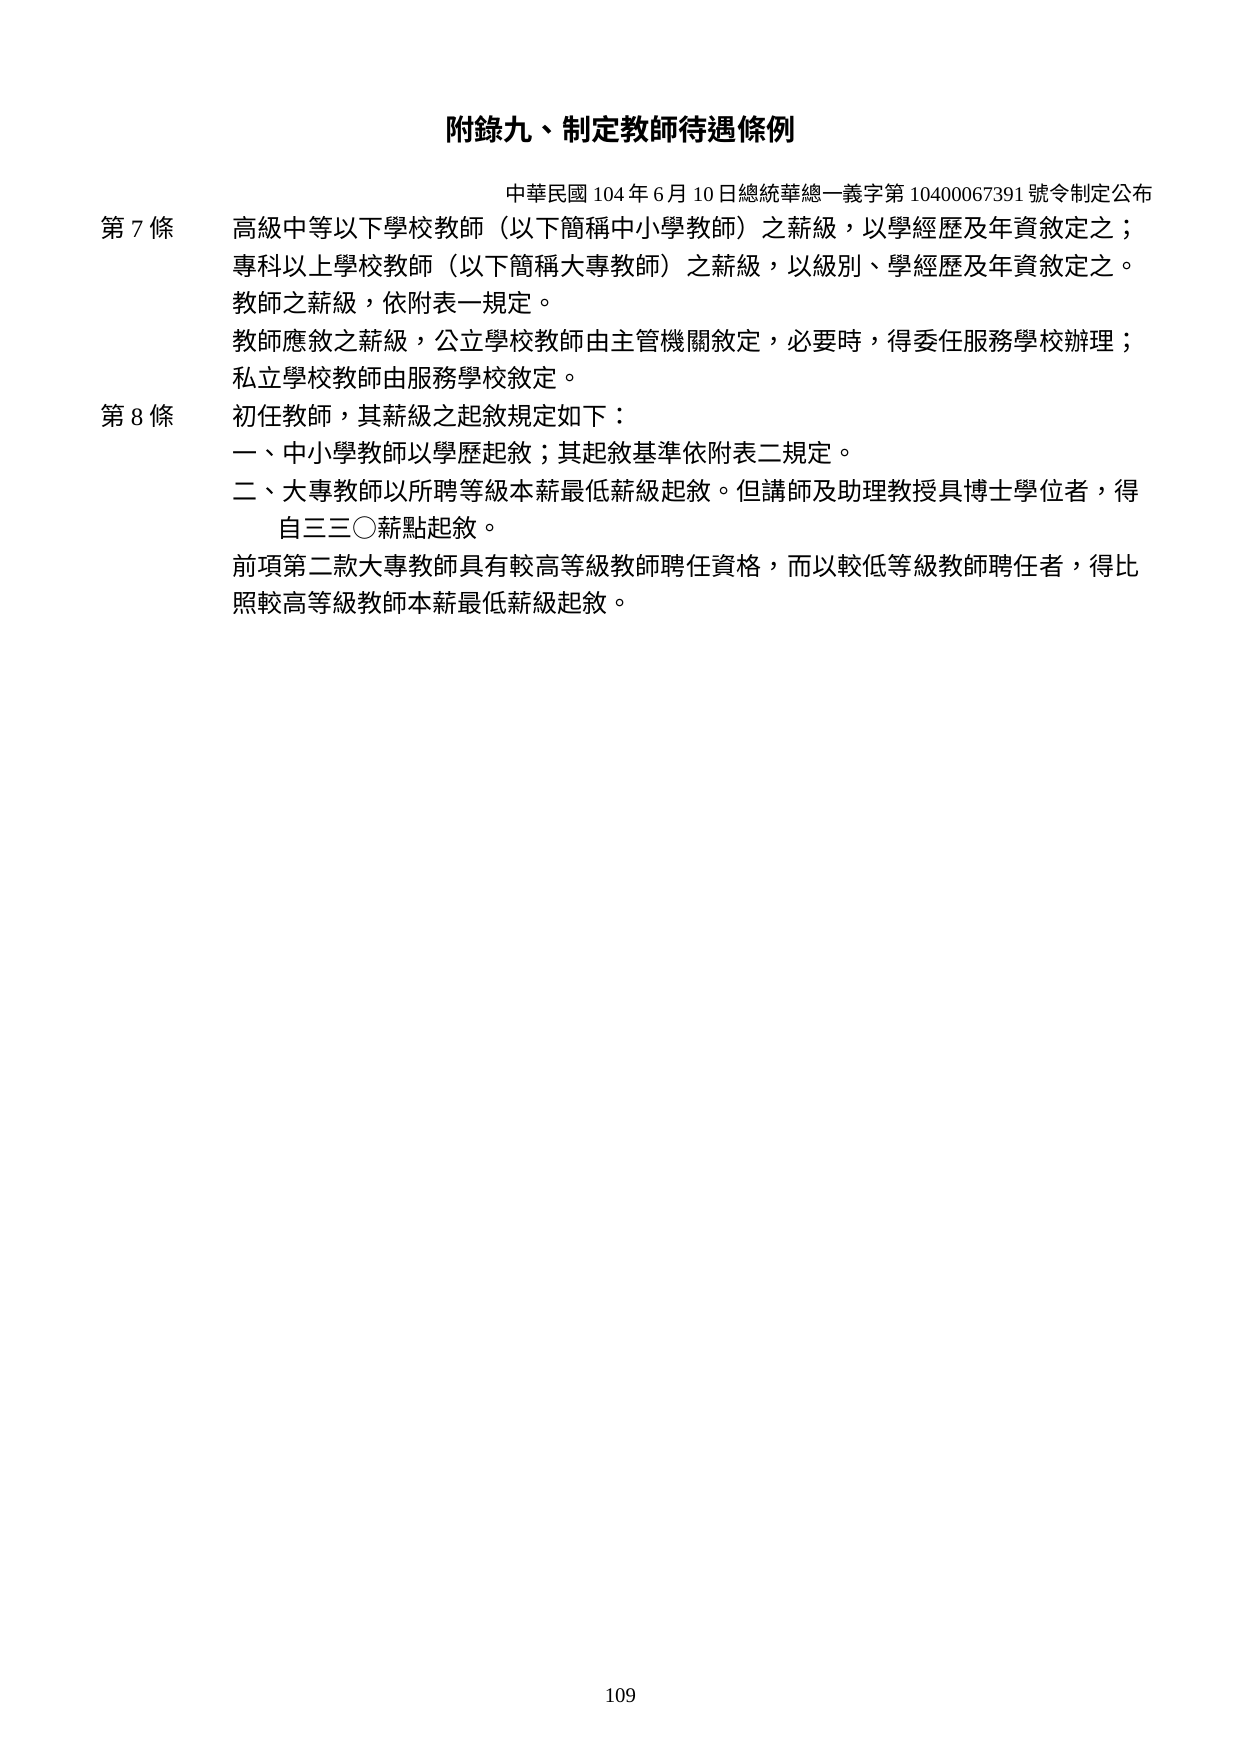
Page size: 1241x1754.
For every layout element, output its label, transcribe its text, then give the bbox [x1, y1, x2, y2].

table_cell 初任教師，其薪級之起敘規定如下： 一、中小學教師以學歷起敘；其起敘基準依附表二規定。 二、大專教師以所聘等級本薪最低薪級起敘。但講師及助理教授具博士學位者，得自三三○薪點起敘。 前項第二款大專教師具有較高等級教師聘任資格，而以較低等級教師聘任者，得比照較高等級教師本薪最低薪級起敘。 [221, 395, 1152, 620]
subtitle 附錄九、制定教師待遇條例 [89, 90, 1152, 165]
table_header 高級中等以下學校教師（以下簡稱中小學教師）之薪級，以學經歷及年資敘定之；專科以上學校教師（以下簡稱大專教師）之薪級，以級別、學經歷及年資敘定之。教師之薪級，依附表一規定。 教師應敘之薪級，公立學校教師由主管機關敘定，必要時，得委任服務學校辦理；私立學校教師由服務學校敘定。 [221, 208, 1152, 395]
table_header 第 7 條 [89, 208, 221, 395]
text 中華民國104年6月10日總統華總一義字第10400067391號令制定公布 [444, 178, 1153, 208]
table_cell 第 8 條 [89, 395, 221, 620]
